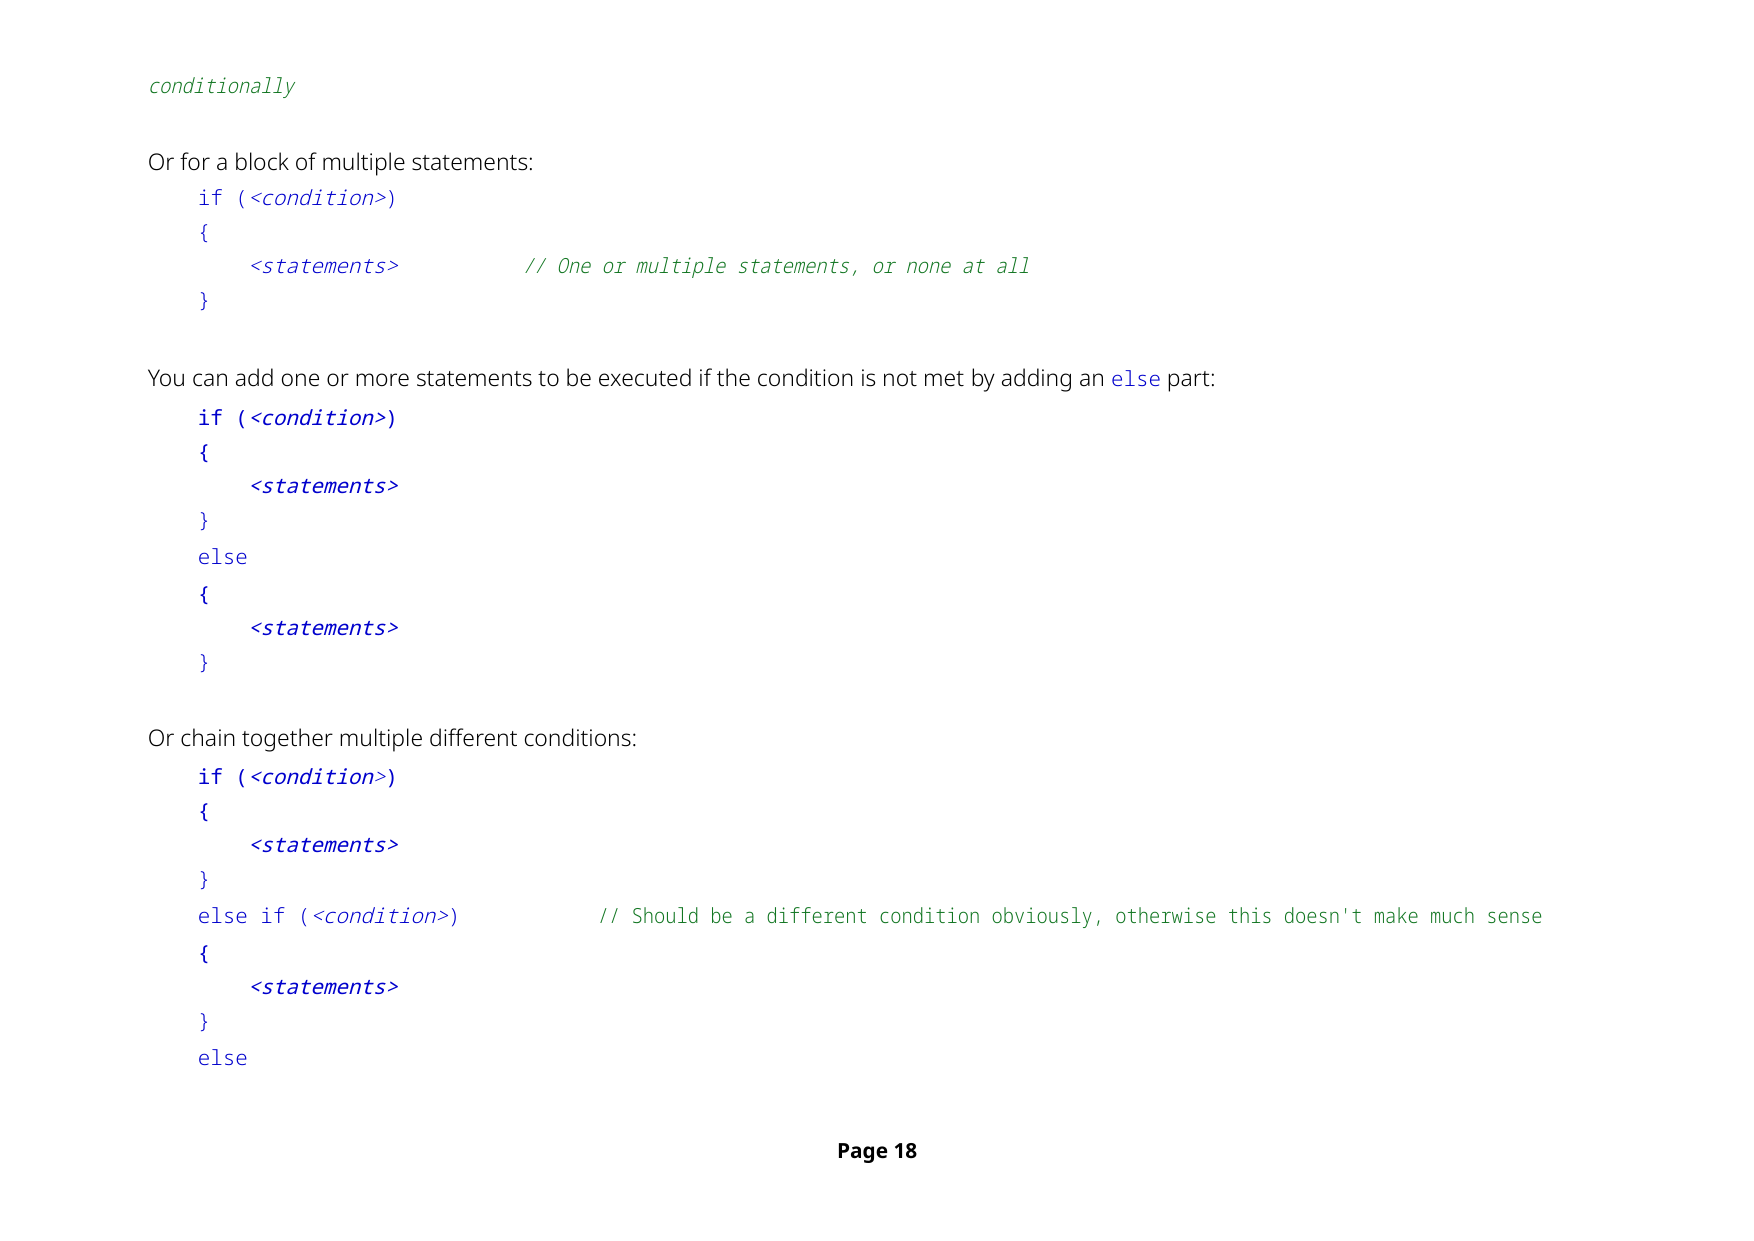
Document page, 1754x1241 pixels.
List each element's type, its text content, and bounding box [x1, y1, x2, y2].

text Or chain together multiple different conditions: [148, 722, 1606, 753]
text if (<condition>) { <statements> [148, 762, 1606, 859]
text Or for a block of multiple statements: if (<condition>) { <statements> // One or multiple statements, or none at all } [148, 146, 1606, 313]
text else [148, 542, 1606, 570]
text } [148, 647, 1606, 676]
text You can add one or more statements to be executed if the condition is not met by adding an else part: [148, 362, 1606, 394]
text else if (<condition>) // Should be a different condition obviously, otherwise this doesn't make much sense [148, 901, 1606, 930]
text else [148, 1043, 1606, 1072]
text if (<condition>) { <statements> [148, 403, 1606, 499]
text conditionally [148, 71, 1606, 137]
text } [148, 1006, 1606, 1035]
text { <statements> [148, 938, 1606, 1001]
text { <statements> [148, 579, 1606, 641]
text } [148, 505, 1606, 533]
text } [148, 864, 1606, 893]
